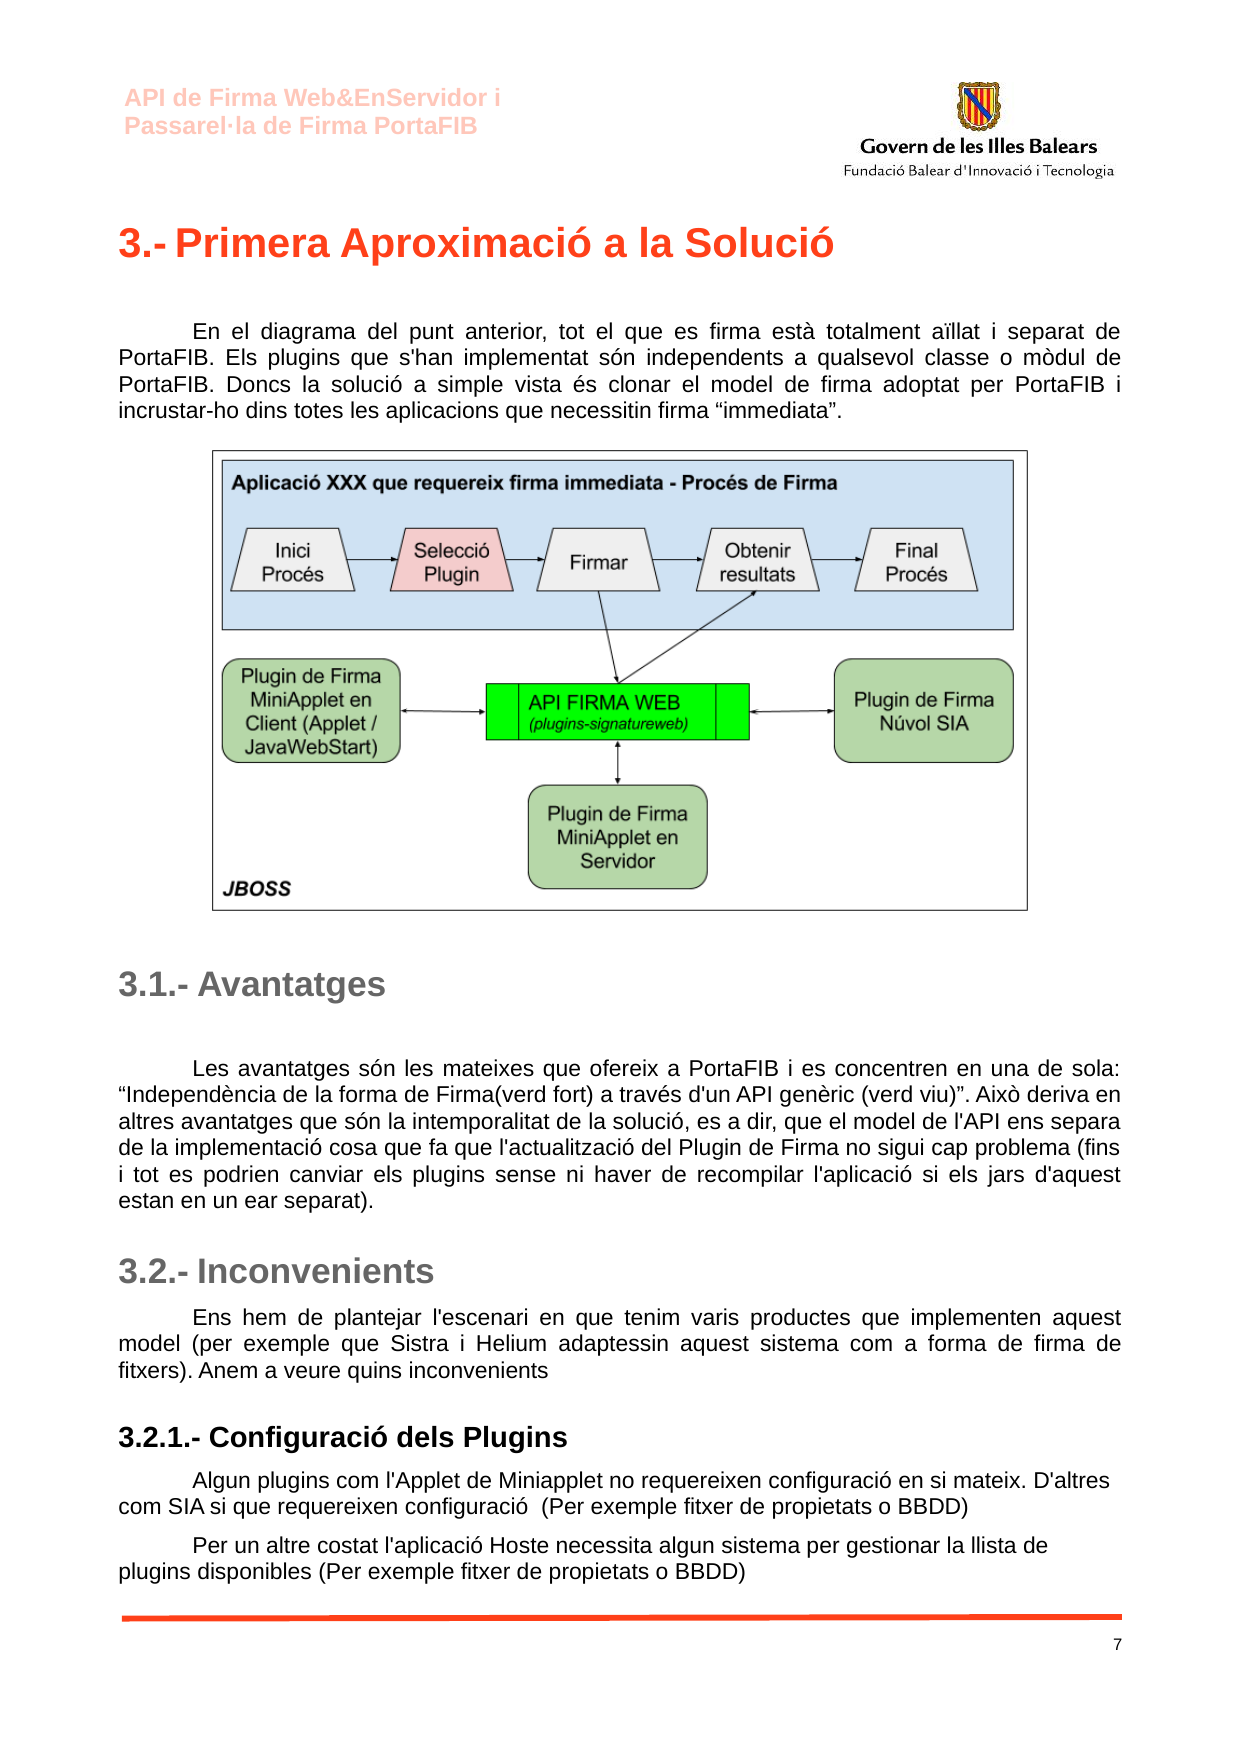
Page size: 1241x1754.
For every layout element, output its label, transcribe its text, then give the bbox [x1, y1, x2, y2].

subtitle Inconvenients [118, 1251, 1122, 1291]
text Per un altre costat l'aplicació Hoste necessita algun sistema per gestionar la llista de plugins disponibles (Per exemple fitxer de propietats o BBDD) [118, 1532, 1122, 1584]
subtitle Avantatges [118, 963, 1122, 1004]
picture [840, 82, 1117, 179]
text Les avantatges són les mateixes que ofereix a PortaFIB i es concentren en una de sola: “Independència de la forma de Firma(verd fort) a través d'un API genèric (verd viu)”. Això deriva en altres avantatges que són la intemporalitat de la solució, es a dir, que el model de l'API ens separa de la implementació cosa que fa que l'actualització del Plugin de Firma no sigui cap problema (fins i tot es podrien canviar els plugins sense ni haver de recompilar l'aplicació si els jars d'aquest estan en un ear separat). [118, 1055, 1122, 1213]
text Ens hem de plantejar l'escenari en que tenim varis productes que implementen aquest model (per exemple que Sistra i Helium adaptessin aquest sistema com a forma de firma de fitxers). Anem a veure quins inconvenients [118, 1304, 1122, 1383]
subtitle Primera Aproximació a la Solució [118, 218, 1122, 266]
subtitle Configuració dels Plugins [118, 1421, 1122, 1454]
picture [197, 435, 1043, 926]
text Algun plugins com l'Applet de Miniapplet no requereixen configuració en si mateix. D'altres com SIA si que requereixen configuració (Per exemple fitxer de propietats o BBDD) [118, 1467, 1122, 1519]
text En el diagrama del punt anterior, tot el que es firma està totalment aïllat i separat de PortaFIB. Els plugins que s'han implementat són independents a qualsevol classe o mòdul de PortaFIB. Doncs la solució a simple vista és clonar el model de firma adoptat per PortaFIB i incrustar-ho dins totes les aplicacions que necessitin firma “immediata”. [118, 318, 1122, 423]
